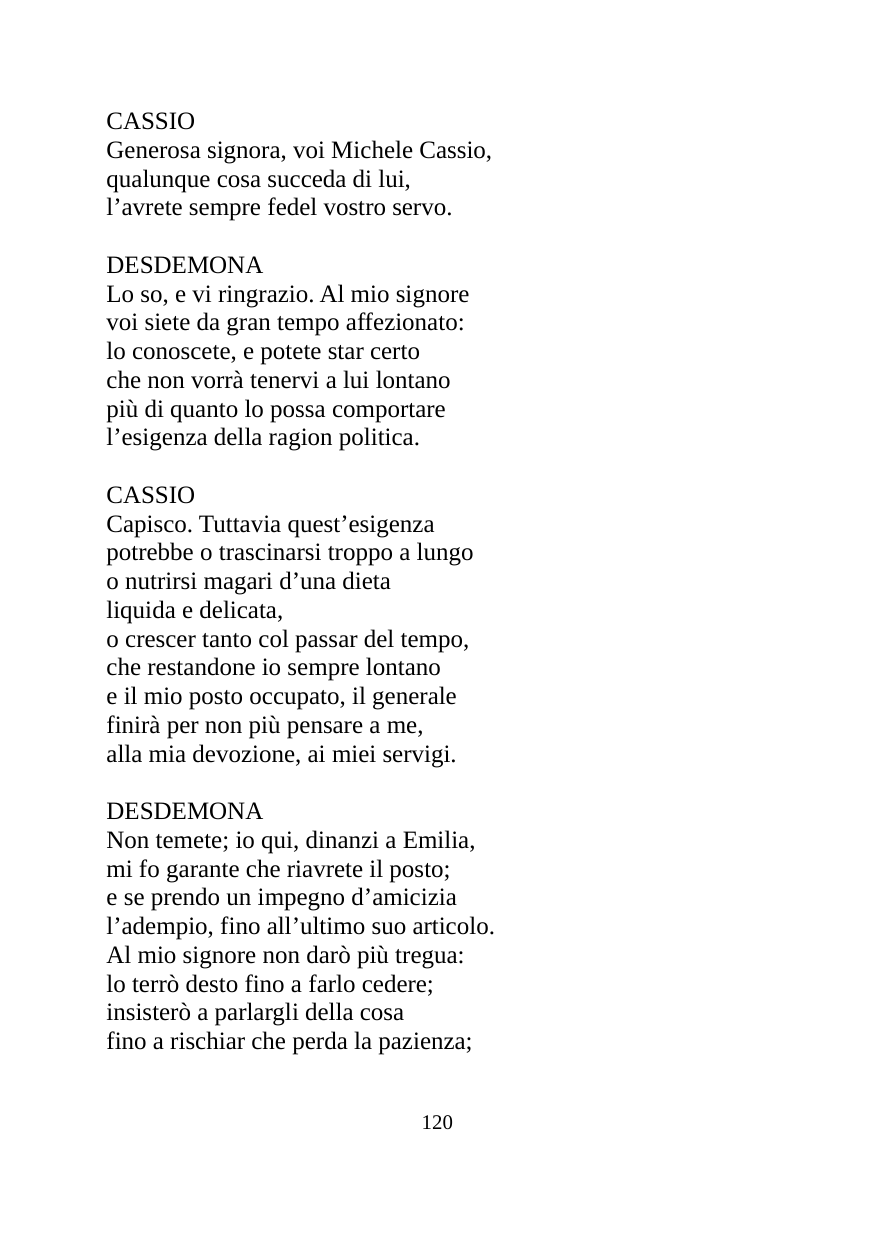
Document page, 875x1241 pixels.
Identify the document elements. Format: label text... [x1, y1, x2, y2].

text insisterò a parlargli della cosa [106, 997, 768, 1026]
text finirà per non più pensare a me, [106, 710, 768, 739]
text e se prendo un impegno d’amicizia [106, 882, 768, 911]
text fino a rischiar che perda la pazienza; [106, 1026, 768, 1055]
text lo terrò desto fino a farlo cedere; [106, 969, 768, 997]
text DESDEMONA Non temete; io qui, dinanzi a Emilia, [106, 796, 768, 854]
text potrebbe o trascinarsi troppo a lungo [106, 537, 768, 566]
text lo conoscete, e potete star certo [106, 336, 768, 365]
text mi fo garante che riavrete il posto; [106, 854, 768, 882]
text l’esigenza della ragion politica. [106, 422, 768, 451]
text alla mia devozione, ai miei servigi. [106, 739, 768, 767]
text o crescer tanto col passar del tempo, [106, 624, 768, 652]
text l’adempio, fino all’ultimo suo articolo. [106, 911, 768, 940]
text o nutrirsi magari d’una dieta [106, 566, 768, 595]
text Al mio signore non darò più tregua: [106, 940, 768, 969]
text più di quanto lo possa comportare [106, 394, 768, 422]
text l’avrete sempre fedel vostro servo. [106, 192, 768, 221]
text DESDEMONA Lo so, e vi ringrazio. Al mio signore [106, 250, 768, 307]
text che restandone io sempre lontano [106, 652, 768, 681]
text che non vorrà tenervi a lui lontano [106, 365, 768, 394]
text liquida e delicata, [106, 595, 768, 624]
text qualunque cosa succeda di lui, [106, 164, 768, 192]
text voi siete da gran tempo affezionato: [106, 307, 768, 336]
text e il mio posto occupato, il generale [106, 681, 768, 710]
text CASSIO Generosa signora, voi Michele Cassio, [106, 106, 768, 164]
text CASSIO Capisco. Tuttavia quest’esigenza [106, 480, 768, 537]
